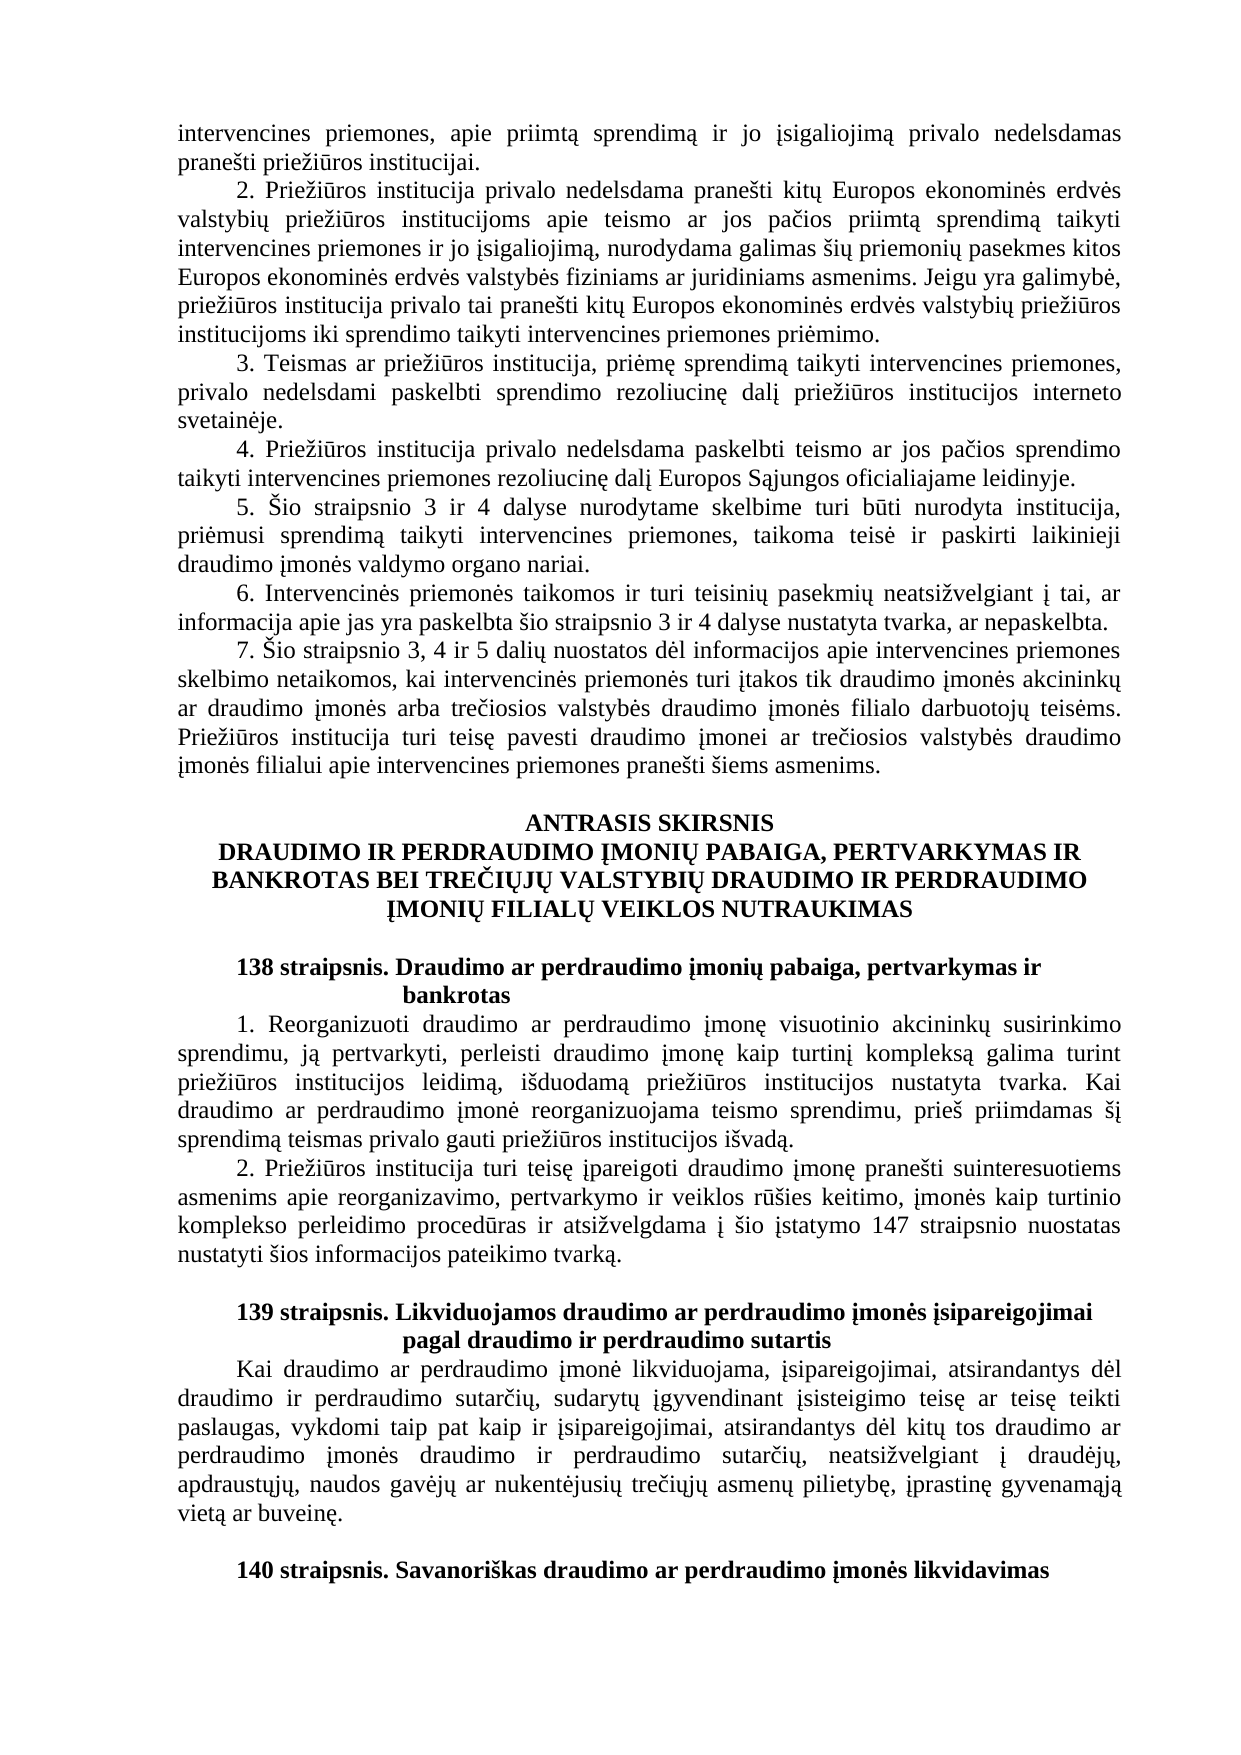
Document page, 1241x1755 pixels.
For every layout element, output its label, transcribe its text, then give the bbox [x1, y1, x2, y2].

text 2. Priežiūros institucija privalo nedelsdama pranešti kitų Europos ekonominės erdvės valstybių priežiūros institucijoms apie teismo ar jos pačios priimtą sprendimą taikyti intervencines priemones ir jo įsigaliojimą, nurodydama galimas šių priemonių pasekmes kitos Europos ekonominės erdvės valstybės fiziniams ar juridiniams asmenims. Jeigu yra galimybė, priežiūros institucija privalo tai pranešti kitų Europos ekonominės erdvės valstybių priežiūros institucijoms iki sprendimo taikyti intervencines priemones priėmimo. [177, 176, 1122, 348]
text antrasis SKIRSNIS [177, 808, 1122, 837]
text 138 straipsnis. Draudimo ar perdraudimo įmonių pabaiga, pertvarkymas ir bankrotas [236, 952, 1122, 1009]
text intervencines priemones, apie priimtą sprendimą ir jo įsigaliojimą privalo nedelsdamas pranešti priežiūros institucijai. [177, 118, 1122, 176]
text 7. Šio straipsnio 3, 4 ir 5 dalių nuostatos dėl informacijos apie intervencines priemones skelbimo netaikomos, kai intervencinės priemonės turi įtakos tik draudimo įmonės akcininkų ar draudimo įmonės arba trečiosios valstybės draudimo įmonės filialo darbuotojų teisėms. Priežiūros institucija turi teisę pavesti draudimo įmonei ar trečiosios valstybės draudimo įmonės filialui apie intervencines priemones pranešti šiems asmenims. [177, 636, 1122, 779]
text draudimo ir PERDRAUDIMO ĮMONIŲ pabaiga, pertvarkymas ir bankrotas bei trečiųjų VALSTYBIŲ draudimo IR PERDRAUDIMO ĮMONIŲ filialų veiklos nutraukimas [177, 837, 1122, 923]
text 2. Priežiūros institucija turi teisę įpareigoti draudimo įmonę pranešti suinteresuotiems asmenims apie reorganizavimo, pertvarkymo ir veiklos rūšies keitimo, įmonės kaip turtinio komplekso perleidimo procedūras ir atsižvelgdama į šio įstatymo 147 straipsnio nuostatas nustatyti šios informacijos pateikimo tvarką. [177, 1153, 1122, 1268]
text 5. Šio straipsnio 3 ir 4 dalyse nurodytame skelbime turi būti nurodyta institucija, priėmusi sprendimą taikyti intervencines priemones, taikoma teisė ir paskirti laikinieji draudimo įmonės valdymo organo nariai. [177, 492, 1122, 578]
text 4. Priežiūros institucija privalo nedelsdama paskelbti teismo ar jos pačios sprendimo taikyti intervencines priemones rezoliucinę dalį Europos Sąjungos oficialiajame leidinyje. [177, 434, 1122, 492]
text 6. Intervencinės priemonės taikomos ir turi teisinių pasekmių neatsižvelgiant į tai, ar informacija apie jas yra paskelbta šio straipsnio 3 ir 4 dalyse nustatyta tvarka, ar nepaskelbta. [177, 578, 1122, 636]
text 1. Reorganizuoti draudimo ar perdraudimo įmonę visuotinio akcininkų susirinkimo sprendimu, ją pertvarkyti, perleisti draudimo įmonę kaip turtinį kompleksą galima turint priežiūros institucijos leidimą, išduodamą priežiūros institucijos nustatyta tvarka. Kai draudimo ar perdraudimo įmonė reorganizuojama teismo sprendimu, prieš priimdamas šį sprendimą teismas privalo gauti priežiūros institucijos išvadą. [177, 1009, 1122, 1153]
text 140 straipsnis. Savanoriškas draudimo ar perdraudimo įmonės likvidavimas [236, 1556, 1122, 1584]
text 3. Teismas ar priežiūros institucija, priėmę sprendimą taikyti intervencines priemones, privalo nedelsdami paskelbti sprendimo rezoliucinę dalį priežiūros institucijos interneto svetainėje. [177, 348, 1122, 434]
text 139 straipsnis. Likviduojamos draudimo ar perdraudimo įmonės įsipareigojimai pagal draudimo ir perdraudimo sutartis [236, 1297, 1122, 1354]
text Kai draudimo ar perdraudimo įmonė likviduojama, įsipareigojimai, atsirandantys dėl draudimo ir perdraudimo sutarčių, sudarytų įgyvendinant įsisteigimo teisę ar teisę teikti paslaugas, vykdomi taip pat kaip ir įsipareigojimai, atsirandantys dėl kitų tos draudimo ar perdraudimo įmonės draudimo ir perdraudimo sutarčių, neatsižvelgiant į draudėjų, apdraustųjų, naudos gavėjų ar nukentėjusių trečiųjų asmenų pilietybę, įprastinę gyvenamąją vietą ar buveinę. [177, 1354, 1122, 1527]
